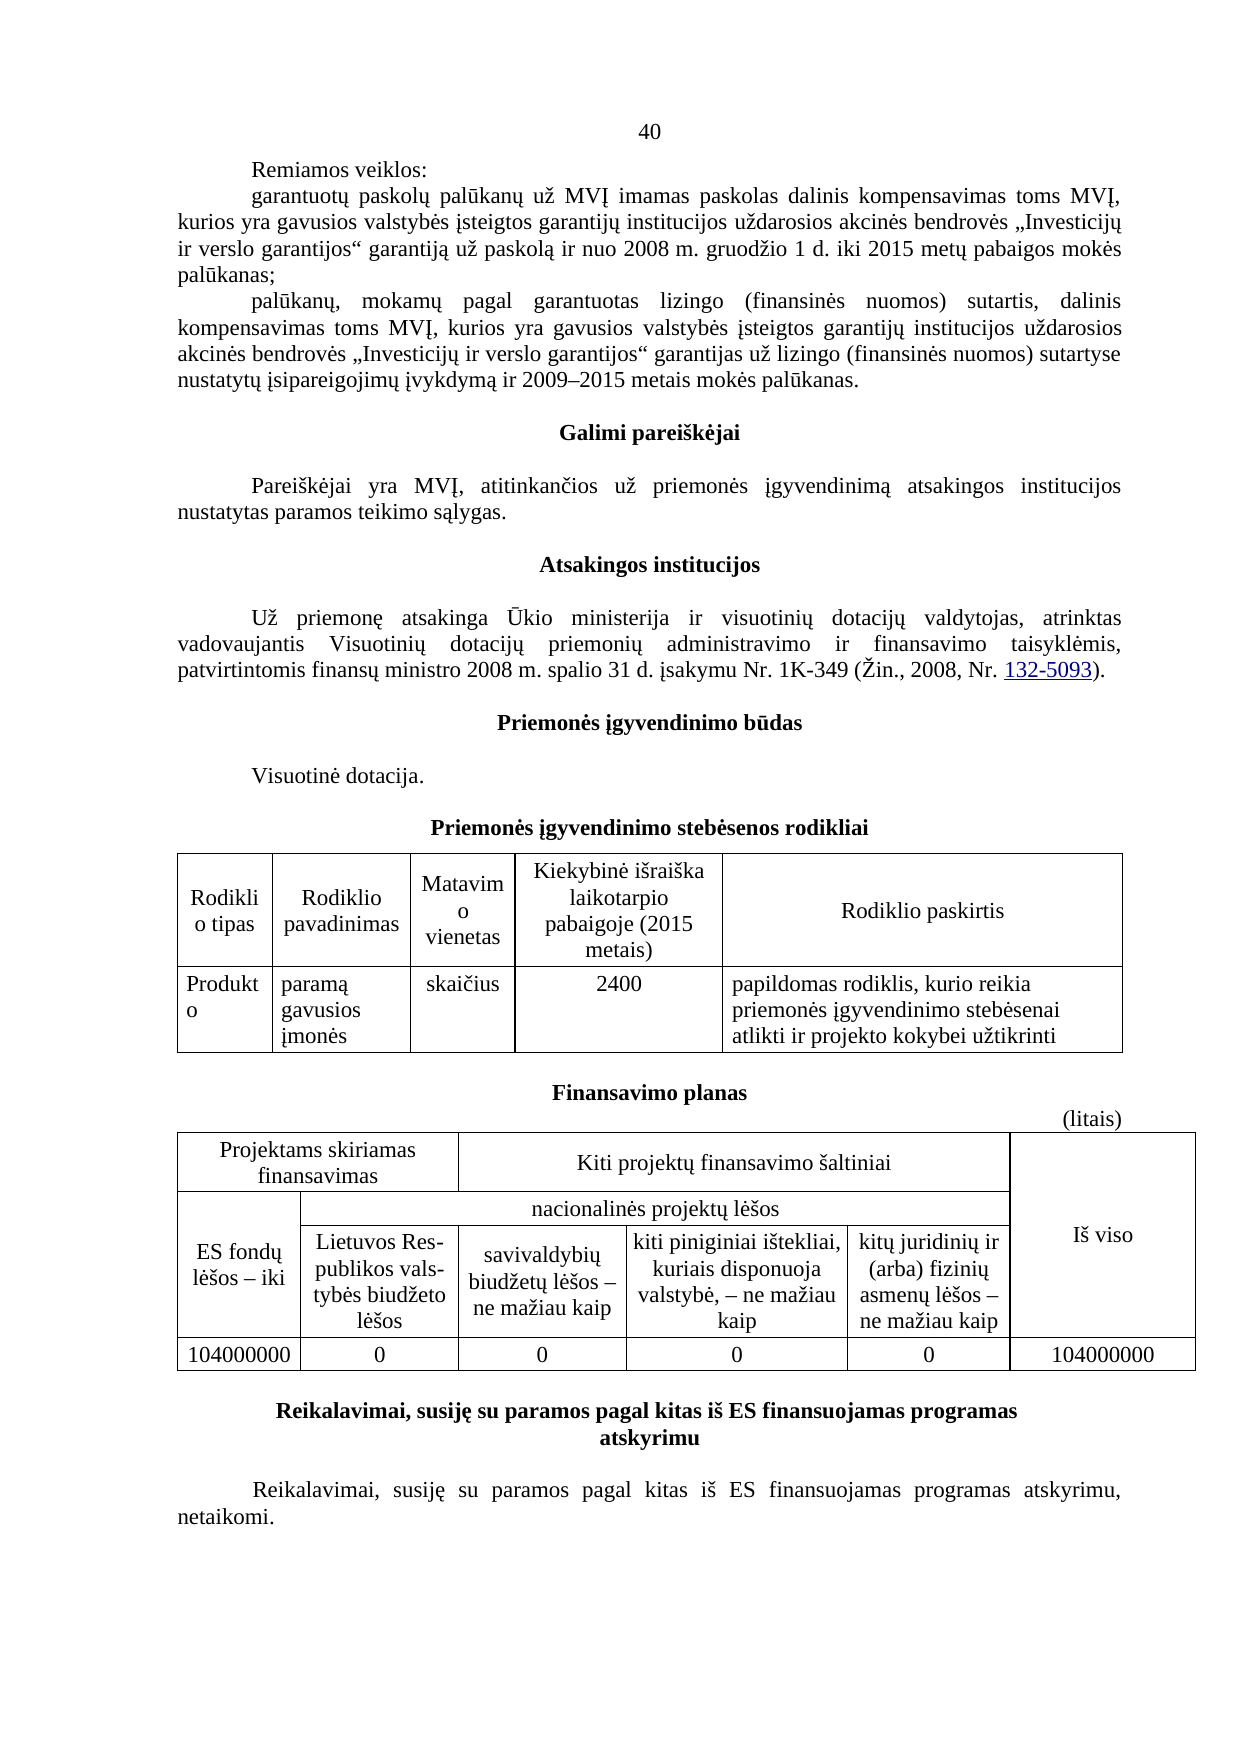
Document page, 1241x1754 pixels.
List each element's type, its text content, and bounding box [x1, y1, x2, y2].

table_cell 2400 [516, 967, 722, 1052]
table_cell savivaldybių biudžetų lėšos – ne mažiau kaip [459, 1226, 626, 1337]
text Priemonės įgyvendinimo stebėsenos rodikliai [177, 814, 1122, 841]
text Remiamos veiklos: [177, 156, 1122, 182]
text Atsakingos institucijos [177, 551, 1122, 577]
table_cell Lietuvos Res­publikos vals­tybės biudžeto lėšos [301, 1226, 458, 1337]
text Finansavimo planas [177, 1079, 1122, 1105]
text Už priemonę atsakinga Ūkio ministerija ir visuotinių dotacijų valdytojas, atrinktas vadovaujantis Visuotinių dotacijų priemonių administravimo ir finansavimo taisyklėmis, patvirtintomis finansų ministro 2008 m. spalio 31 d. įsakymu Nr. 1K-349 (Žin., 2008, Nr. 132-5093). [177, 604, 1122, 683]
table_cell 0 [627, 1338, 847, 1370]
text palūkanų, mokamų pagal garantuotas lizingo (finansinės nuomos) sutartis, dalinis kompensavimas toms MVĮ, kurios yra gavusios valstybės įsteigtos garantijų institucijos uždarosios akcinės bendrovės „Investicijų ir verslo garantijos“ garantijas už lizingo (finansinės nuomos) sutartyse nustatytų įsipareigojimų įvykdymą ir 2009–2015 metais mokės palūkanas. [177, 287, 1122, 393]
table_cell nacionalinės projektų lėšos [301, 1192, 1009, 1224]
text Priemonės įgyvendinimo būdas [177, 709, 1122, 735]
table_cell 104000000 [1011, 1338, 1195, 1370]
text garantuotų paskolų palūkanų už MVĮ imamas paskolas dalinis kompensavimas toms MVĮ, kurios yra gavusios valstybės įsteigtos garantijų institucijos uždarosios akcinės bendrovės „Investicijų ir verslo garantijos“ garantiją už paskolą ir nuo 2008 m. gruodžio 1 d. iki 2015 metų pabaigos mokės palūkanas; [177, 182, 1122, 287]
text Galimi pareiškėjai [177, 419, 1122, 446]
text Reikalavimai, susiję su paramos pagal kitas iš ES finansuojamas programas atskyrimu [177, 1397, 1122, 1450]
table_cell 0 [459, 1338, 626, 1370]
text Reikalavimai, susiję su paramos pagal kitas iš ES finansuojamas programas atskyrimu, netaikomi. [177, 1476, 1122, 1529]
table_header Matavimo vienetas [411, 854, 514, 966]
text (litais) [177, 1105, 1122, 1132]
text Visuotinė dotacija. [177, 762, 1122, 788]
text Pareiškėjai yra MVĮ, atitinkančios už priemonės įgyvendinimą atsakingos institucijos nustatytas paramos teikimo sąlygas. [177, 472, 1122, 524]
table_header Rodiklio tipas [178, 854, 272, 966]
table_cell papildomas rodiklis, kurio reikia priemonės įgyvendinimo stebėsenai atlikti ir projekto kokybei užtikrinti [723, 967, 1122, 1052]
table_cell 0 [848, 1338, 1009, 1370]
table_header Iš viso [1011, 1133, 1195, 1337]
table_cell paramą gavusios įmonės [273, 967, 410, 1052]
table_cell 104000000 [178, 1338, 300, 1370]
table_cell kiti piniginiai ištekliai, kuriais disponuoja valstybė, – ne mažiau kaip [627, 1226, 847, 1337]
table_header Projektams skiriamas finansavimas [178, 1133, 458, 1191]
table_header Kiekybinė išraiška laikotarpio pabaigoje (2015 metais) [516, 854, 722, 966]
table_cell skaičius [411, 967, 514, 1052]
table_cell kitų juridinių ir (arba) fizinių asmenų lėšos – ne mažiau kaip [848, 1226, 1009, 1337]
table_header Rodiklio pavadinimas [273, 854, 410, 966]
table_cell Produkto [178, 967, 272, 1052]
table_cell ES fondų lėšos – iki [178, 1192, 300, 1337]
table_header Rodiklio paskirtis [723, 854, 1122, 966]
table_header Kiti projektų finansavimo šaltiniai [459, 1133, 1009, 1191]
table_cell 0 [301, 1338, 458, 1370]
